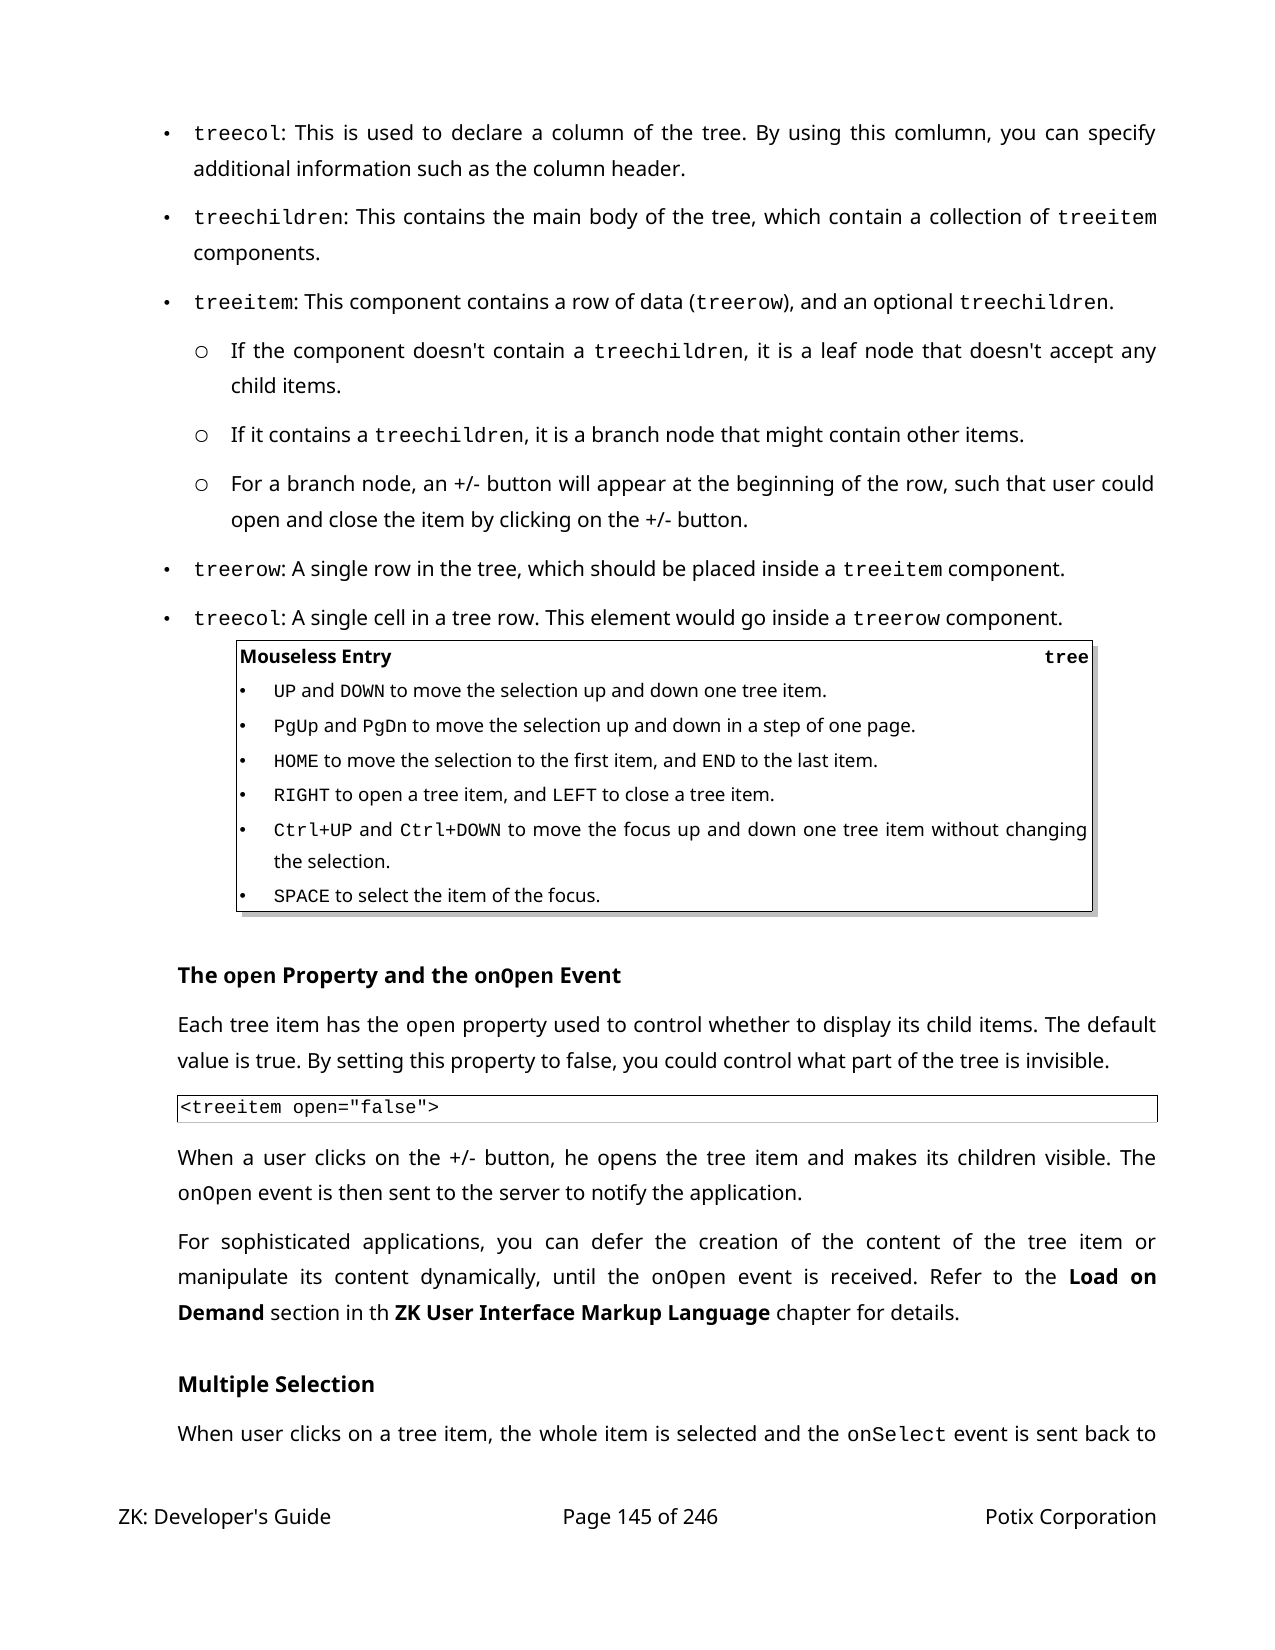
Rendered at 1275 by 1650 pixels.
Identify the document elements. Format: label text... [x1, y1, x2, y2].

list PgUp and PgDn to move the selection up and down in a step of one page. [237, 709, 1092, 738]
list UP and DOWN to move the selection up and down one tree item. [237, 675, 1092, 703]
text For sophisticated applications, you can defer the creation of the content of the tree item or manipulate its content dynamically, until the onOpen event is received. Refer to the Load on Demand section in th ZK User Interface Markup Language chapter for details. [177, 1227, 1157, 1326]
list SPACE to select the item of the focus. [237, 879, 1092, 911]
text When a user clicks on the +/- button, he opens the tree item and makes its children visible. The onOpen event is then sent to the server to notify the application. [177, 1143, 1157, 1207]
list treeitem: This component contains a row of data (treerow), and an optional treechildren. [164, 287, 1157, 315]
list For a branch node, an +/- button will appear at the beginning of the row, such that user could open and close the item by clicking on the +/- button. [193, 469, 1157, 533]
text Mouseless Entry tree [237, 641, 1092, 669]
text <treeitem open="false"> [178, 1096, 1157, 1122]
list If it contains a treechildren, it is a branch node that might contain other items. [193, 420, 1157, 449]
list If the component doesn't contain a treechildren, it is a leaf node that doesn't accept any child items. [193, 336, 1157, 400]
list treecol: This is used to declare a column of the tree. By using this comlumn, you can specify additional information such as the column header. [164, 118, 1157, 182]
subtitle The open Property and the onOpen Event [177, 960, 1157, 990]
list RIGHT to open a tree item, and LEFT to close a tree item. [237, 778, 1092, 807]
subtitle Multiple Selection [177, 1369, 1157, 1399]
text Each tree item has the open property used to control whether to display its child items. The default value is true. By setting this property to false, you could control what part of the tree is invisible. [177, 1011, 1157, 1074]
list treecol: A single cell in a tree row. This element would go inside a treerow component. [164, 603, 1157, 631]
list Ctrl+UP and Ctrl+DOWN to move the focus up and down one tree item without changing the selection. [237, 813, 1092, 874]
list treerow: A single row in the tree, which should be placed inside a treeitem component. [164, 554, 1157, 582]
list HOME to move the selection to the first item, and END to the last item. [237, 744, 1092, 773]
list treechildren: This contains the main body of the tree, which contain a collection of treeitem components. [164, 202, 1157, 266]
text When user clicks on a tree item, the whole item is selected and the onSelect event is sent back to [177, 1419, 1157, 1448]
